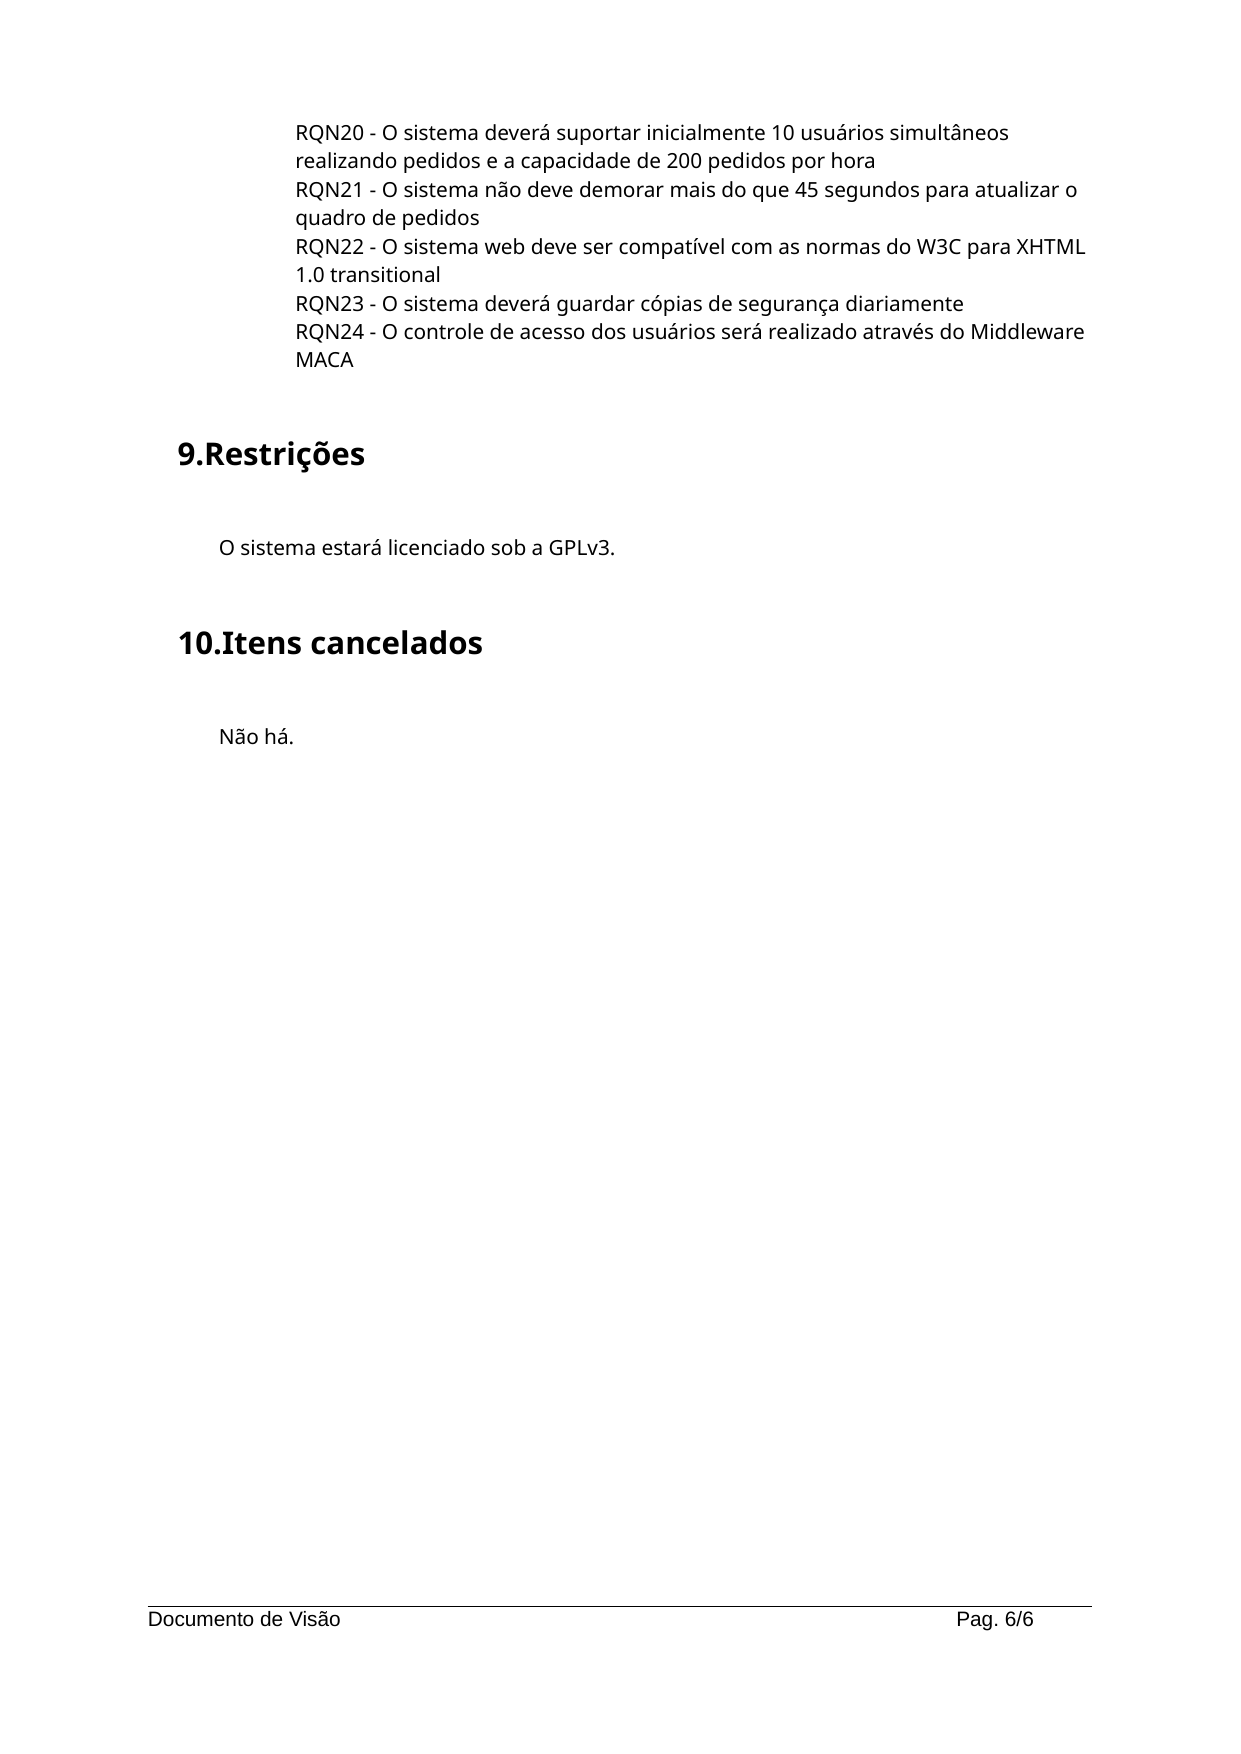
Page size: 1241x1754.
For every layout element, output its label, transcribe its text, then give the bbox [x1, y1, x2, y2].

text RQN22 - O sistema web deve ser compatível com as normas do W3C para XHTML 1.0 transitional [295, 232, 1092, 289]
text Não há. [148, 722, 1092, 751]
text O sistema estará licenciado sob a GPLv3. [148, 533, 1092, 562]
text RQN21 - O sistema não deve demorar mais do que 45 segundos para atualizar o quadro de pedidos [295, 175, 1092, 232]
text RQN23 - O sistema deverá guardar cópias de segurança diariamente [295, 289, 1092, 317]
text RQN20 - O sistema deverá suportar inicialmente 10 usuários simultâneos realizando pedidos e a capacidade de 200 pedidos por hora [295, 118, 1092, 175]
subtitle Itens cancelados [148, 621, 1092, 663]
subtitle Restrições [148, 432, 1092, 474]
text RQN24 - O controle de acesso dos usuários será realizado através do Middleware MACA [295, 317, 1092, 374]
